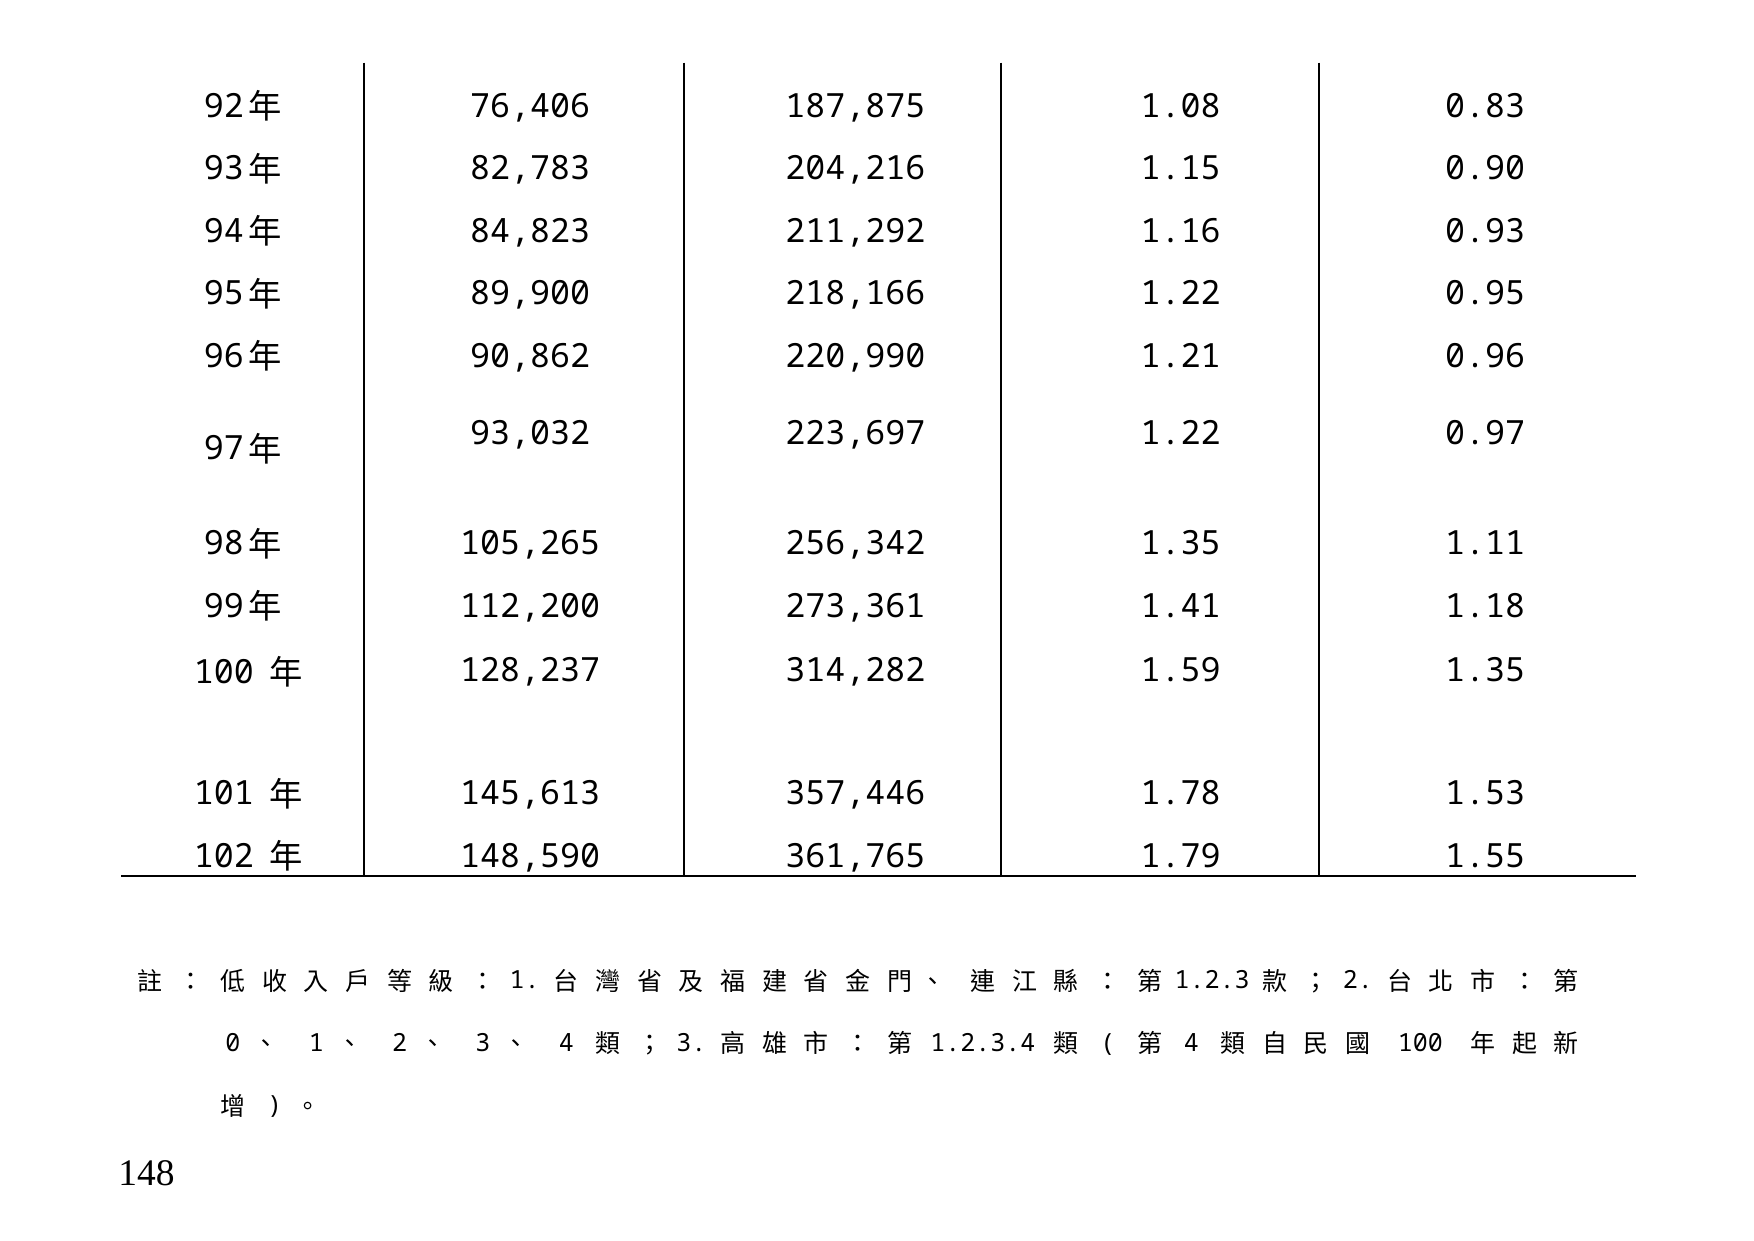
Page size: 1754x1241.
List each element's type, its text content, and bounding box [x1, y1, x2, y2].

table_cell 0.83 [1320, 63, 1636, 125]
table_cell 1.22 [1002, 250, 1318, 313]
table_cell 187,875 [685, 63, 1000, 125]
table_cell 1.59 [1002, 625, 1318, 691]
table_cell 0.95 [1320, 250, 1636, 313]
text 註：低收入戶等級：1.台灣省及福建省金門、連江縣：第1.2.3款；2.台北市：第0、1、2、3、4類；3.高雄市：第1.2.3.4類(第4類自民國100年起新增)。 [128, 938, 1628, 1125]
table_cell 100年 [121, 625, 363, 691]
table_cell 357,446 [685, 691, 1000, 813]
table_cell 99年 [121, 563, 363, 625]
table_cell 0.97 [1320, 375, 1636, 467]
table_cell 0.96 [1320, 313, 1636, 375]
table_cell 1.78 [1002, 691, 1318, 813]
table_cell 273,361 [685, 563, 1000, 625]
table_cell 128,237 [365, 625, 683, 691]
table_cell 314,282 [685, 625, 1000, 691]
table_cell 1.22 [1002, 375, 1318, 467]
table_cell 76,406 [365, 63, 683, 125]
table_cell 95年 [121, 250, 363, 313]
table_cell 1.16 [1002, 188, 1318, 250]
table_cell 102年 [121, 813, 363, 875]
table_cell 1.35 [1002, 467, 1318, 563]
table_cell 148,590 [365, 813, 683, 875]
table_cell 1.53 [1320, 691, 1636, 813]
table_cell 1.79 [1002, 813, 1318, 875]
table_cell 1.18 [1320, 563, 1636, 625]
table_cell 93年 [121, 125, 363, 188]
table_cell 0.90 [1320, 125, 1636, 188]
table_cell 256,342 [685, 467, 1000, 563]
table_cell 90,862 [365, 313, 683, 375]
table_cell 112,200 [365, 563, 683, 625]
table_cell 1.55 [1320, 813, 1636, 875]
table_cell 145,613 [365, 691, 683, 813]
table_cell 1.15 [1002, 125, 1318, 188]
table_cell 223,697 [685, 375, 1000, 467]
table_cell 361,765 [685, 813, 1000, 875]
table_cell 94年 [121, 188, 363, 250]
table_cell 97年 [121, 375, 363, 467]
table_cell 211,292 [685, 188, 1000, 250]
table_cell 101年 [121, 691, 363, 813]
table_cell 1.08 [1002, 63, 1318, 125]
table_cell 98年 [121, 467, 363, 563]
table_cell 82,783 [365, 125, 683, 188]
table_cell 92年 [121, 63, 363, 125]
table_cell 0.93 [1320, 188, 1636, 250]
table_cell 84,823 [365, 188, 683, 250]
table_cell 1.21 [1002, 313, 1318, 375]
table_cell 1.11 [1320, 467, 1636, 563]
table_cell 220,990 [685, 313, 1000, 375]
table_cell 89,900 [365, 250, 683, 313]
table_cell 1.35 [1320, 625, 1636, 691]
table_cell 96年 [121, 313, 363, 375]
table_cell 105,265 [365, 467, 683, 563]
table_cell 1.41 [1002, 563, 1318, 625]
table_cell 204,216 [685, 125, 1000, 188]
table_cell 218,166 [685, 250, 1000, 313]
table_cell 93,032 [365, 375, 683, 467]
